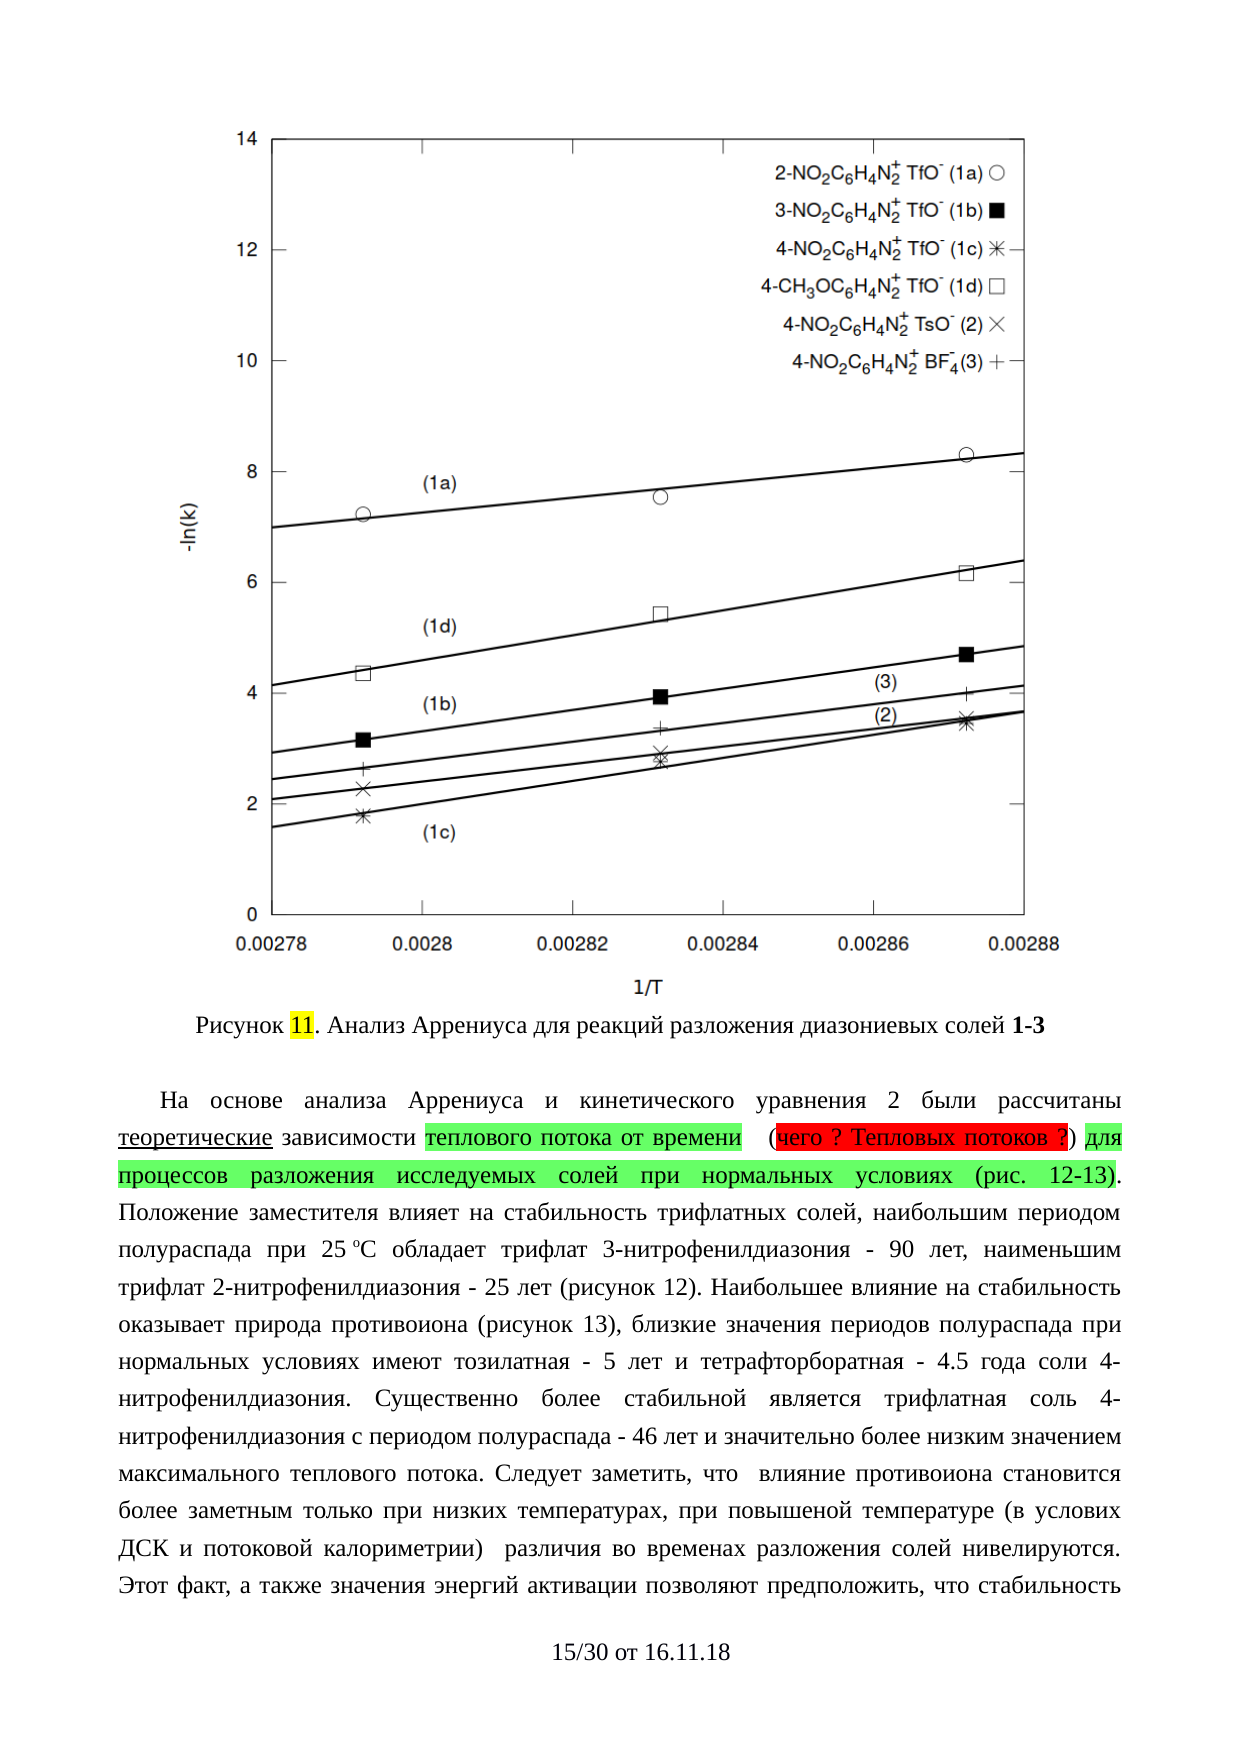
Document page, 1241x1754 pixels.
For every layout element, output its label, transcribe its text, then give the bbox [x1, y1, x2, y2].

text На основе анализа Аррениуса и кинетического уравнения 2 были рассчитаны теоретические зависимости теплового потока от времени (чего ? Тепловых потоков ?) для процессов разложения исследуемых солей при нормальных условиях (рис. 12-13). Положение заместителя влияет на стабильность трифлатных солей, наибольшим периодом полураспада при 25 oC обладает трифлат 3-нитрофенилдиазония - 90 лет, наименьшим трифлат 2-нитрофенилдиазония - 25 лет (рисунок 12). Наибольшее влияние на стабильность оказывает природа противоиона (рисунок 13), близкие значения периодов полураспада при нормальных условиях имеют тозилатная - 5 лет и тетрафторборатная - 4.5 года соли 4-нитрофенилдиазония. Существенно более стабильной является трифлатная соль 4-нитрофенилдиазония с периодом полураспада - 46 лет и значительно более низким значением максимального теплового потока. Следует заметить, что влияние противоиона становится более заметным только при низких температурах, при повышеной температуре (в услових ДСК и потоковой калориметрии) различия во временах разложения солей нивелируются. Этот факт, а также значения энергий активации позволяют предположить, что стабильность [118, 1085, 1122, 1599]
text Рисунок 11. Анализ Аррениуса для реакций разложения диазониевых солей 1-3 [118, 1011, 1122, 1039]
picture [176, 125, 1065, 1002]
